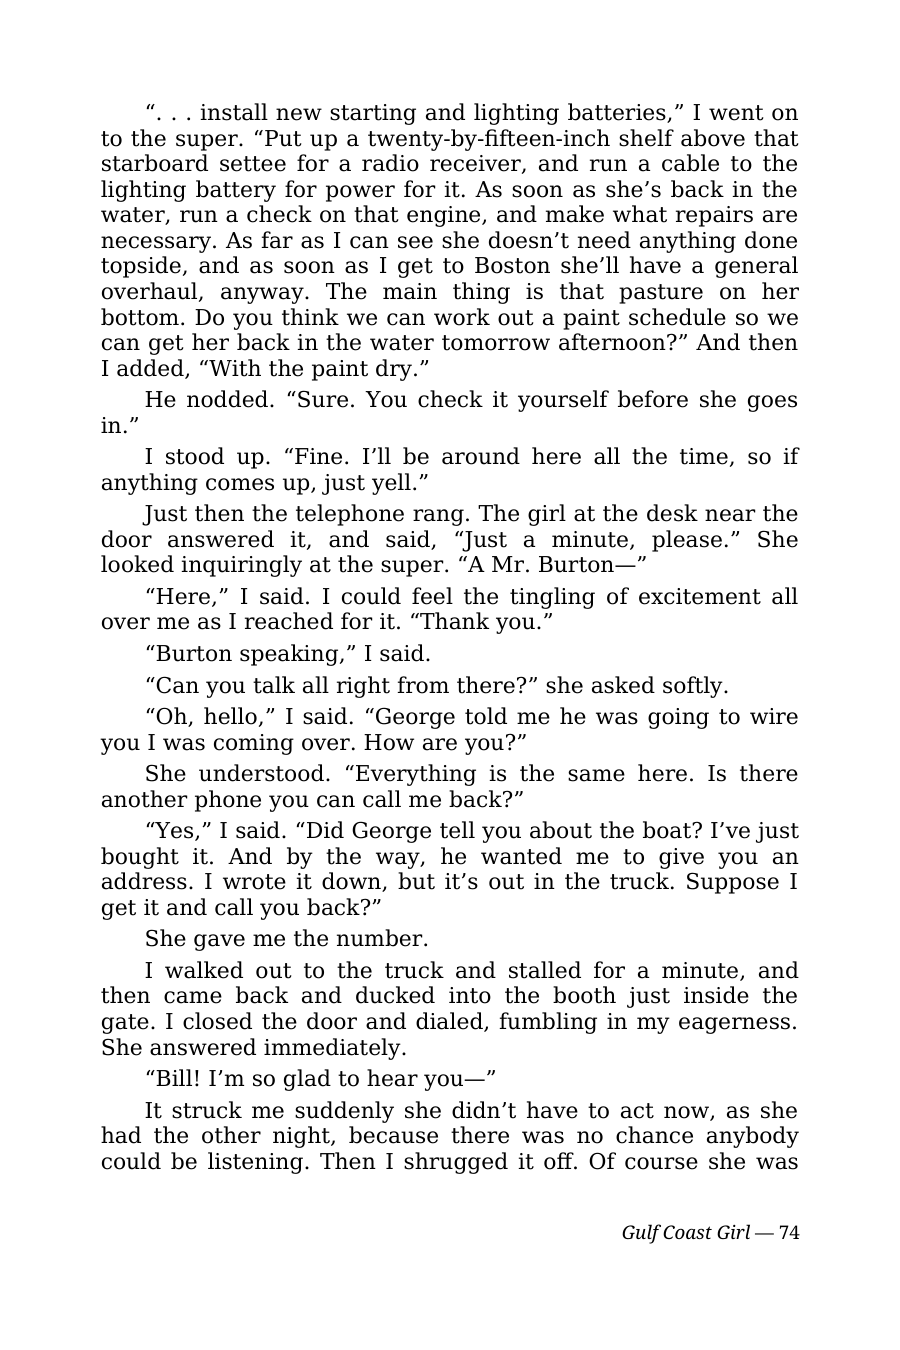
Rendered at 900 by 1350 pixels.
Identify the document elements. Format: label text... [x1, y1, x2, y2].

text “. . . install new starting and lighting batteries,” I went on to the super. “Put up a twenty-by-fifteen-inch shelf above that starboard settee for a radio receiver, and run a cable to the lighting battery for power for it. As soon as she’s back in the water, run a check on that engine, and make what repairs are necessary. As far as I can see she doesn’t need anything done topside, and as soon as I get to Boston she’ll have a general overhaul, anyway. The main thing is that pasture on her bottom. Do you think we can work out a paint schedule so we can get her back in the water tomorrow afternoon?” And then I added, “With the paint dry.” [101, 101, 799, 381]
text “Bill! I’m so glad to hear you—” [101, 1066, 799, 1092]
text She understood. “Everything is the same here. Is there another phone you can call me back?” [101, 761, 799, 812]
text “Yes,” I said. “Did George tell you about the boat? I’ve just bought it. And by the way, he wanted me to give you an address. I wrote it down, but it’s out in the truck. Suppose I get it and call you back?” [101, 818, 799, 921]
text “Can you talk all right from there?” she asked softly. [101, 673, 799, 698]
text I stood up. “Fine. I’ll be around here all the time, so if anything comes up, just yell.” [101, 444, 799, 495]
text “Oh, hello,” I said. “George told me he was going to wire you I was coming over. How are you?” [101, 704, 799, 755]
text I walked out to the truck and stalled for a minute, and then came back and ducked into the booth just inside the gate. I closed the door and dialed, fumbling in my eagerness. She answered immediately. [101, 958, 799, 1060]
text He nodded. “Sure. You check it yourself before she goes in.” [101, 387, 799, 438]
text “Burton speaking,” I said. [101, 641, 799, 667]
text It struck me suddenly she didn’t have to act now, as she had the other night, because there was no chance anybody could be listening. Then I shrugged it off. Of course she was [101, 1098, 799, 1174]
text Just then the telephone rang. The girl at the desk near the door answered it, and said, “Just a minute, please.” She looked inquiringly at the super. “A Mr. Burton—” [101, 501, 799, 578]
text She gave me the number. [101, 927, 799, 952]
text “Here,” I said. I could feel the tingling of excitement all over me as I reached for it. “Thank you.” [101, 584, 799, 635]
